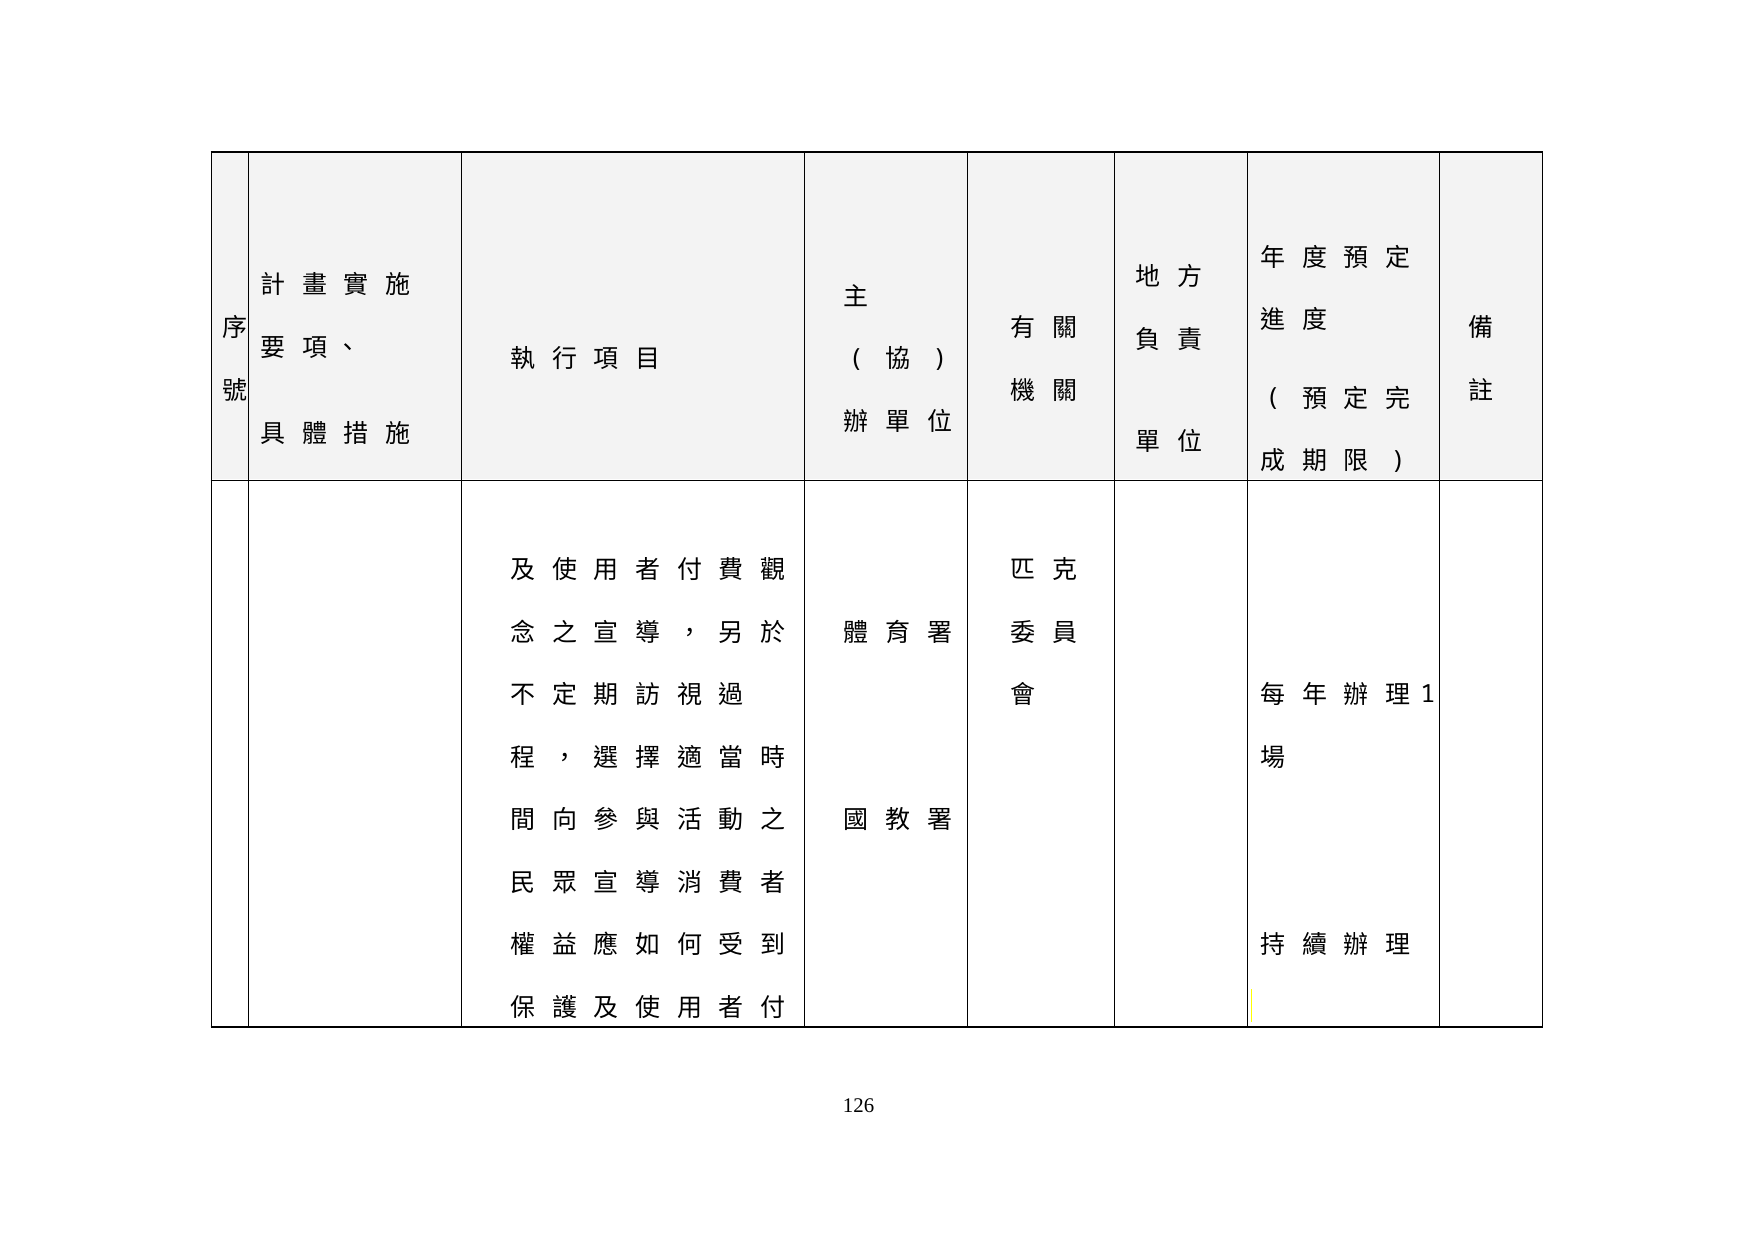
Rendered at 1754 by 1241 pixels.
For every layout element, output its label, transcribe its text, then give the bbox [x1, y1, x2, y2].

table_header 執行項目 [462, 153, 804, 479]
table_cell 及使用者付費觀念之宣導，另於不定期訪視過程，選擇適當時間向參與活動之民眾宣導消費者權益應如何受到保護及使用者付 [462, 481, 804, 1026]
table_cell [249, 481, 461, 1026]
table_cell 匹克委員會 [968, 481, 1114, 1026]
table_header 地方負責 單位 [1115, 153, 1247, 479]
table_cell [212, 481, 248, 1026]
table_header 年度預定進度 (預定完成期限) [1248, 153, 1439, 479]
table_cell [1115, 481, 1247, 1026]
table_header 序號 [212, 153, 248, 479]
table_cell 每年辦理1場 持續辦理 [1248, 481, 1439, 1026]
table_header 計畫實施要項、 具體措施 [249, 153, 461, 479]
table_header 備註 [1440, 153, 1542, 479]
table_cell 體育署 國教署 [805, 481, 967, 1026]
table_header 主(協)辦單位 [805, 153, 967, 479]
table_cell [1440, 481, 1542, 1026]
table_header 有關機關 [968, 153, 1114, 479]
